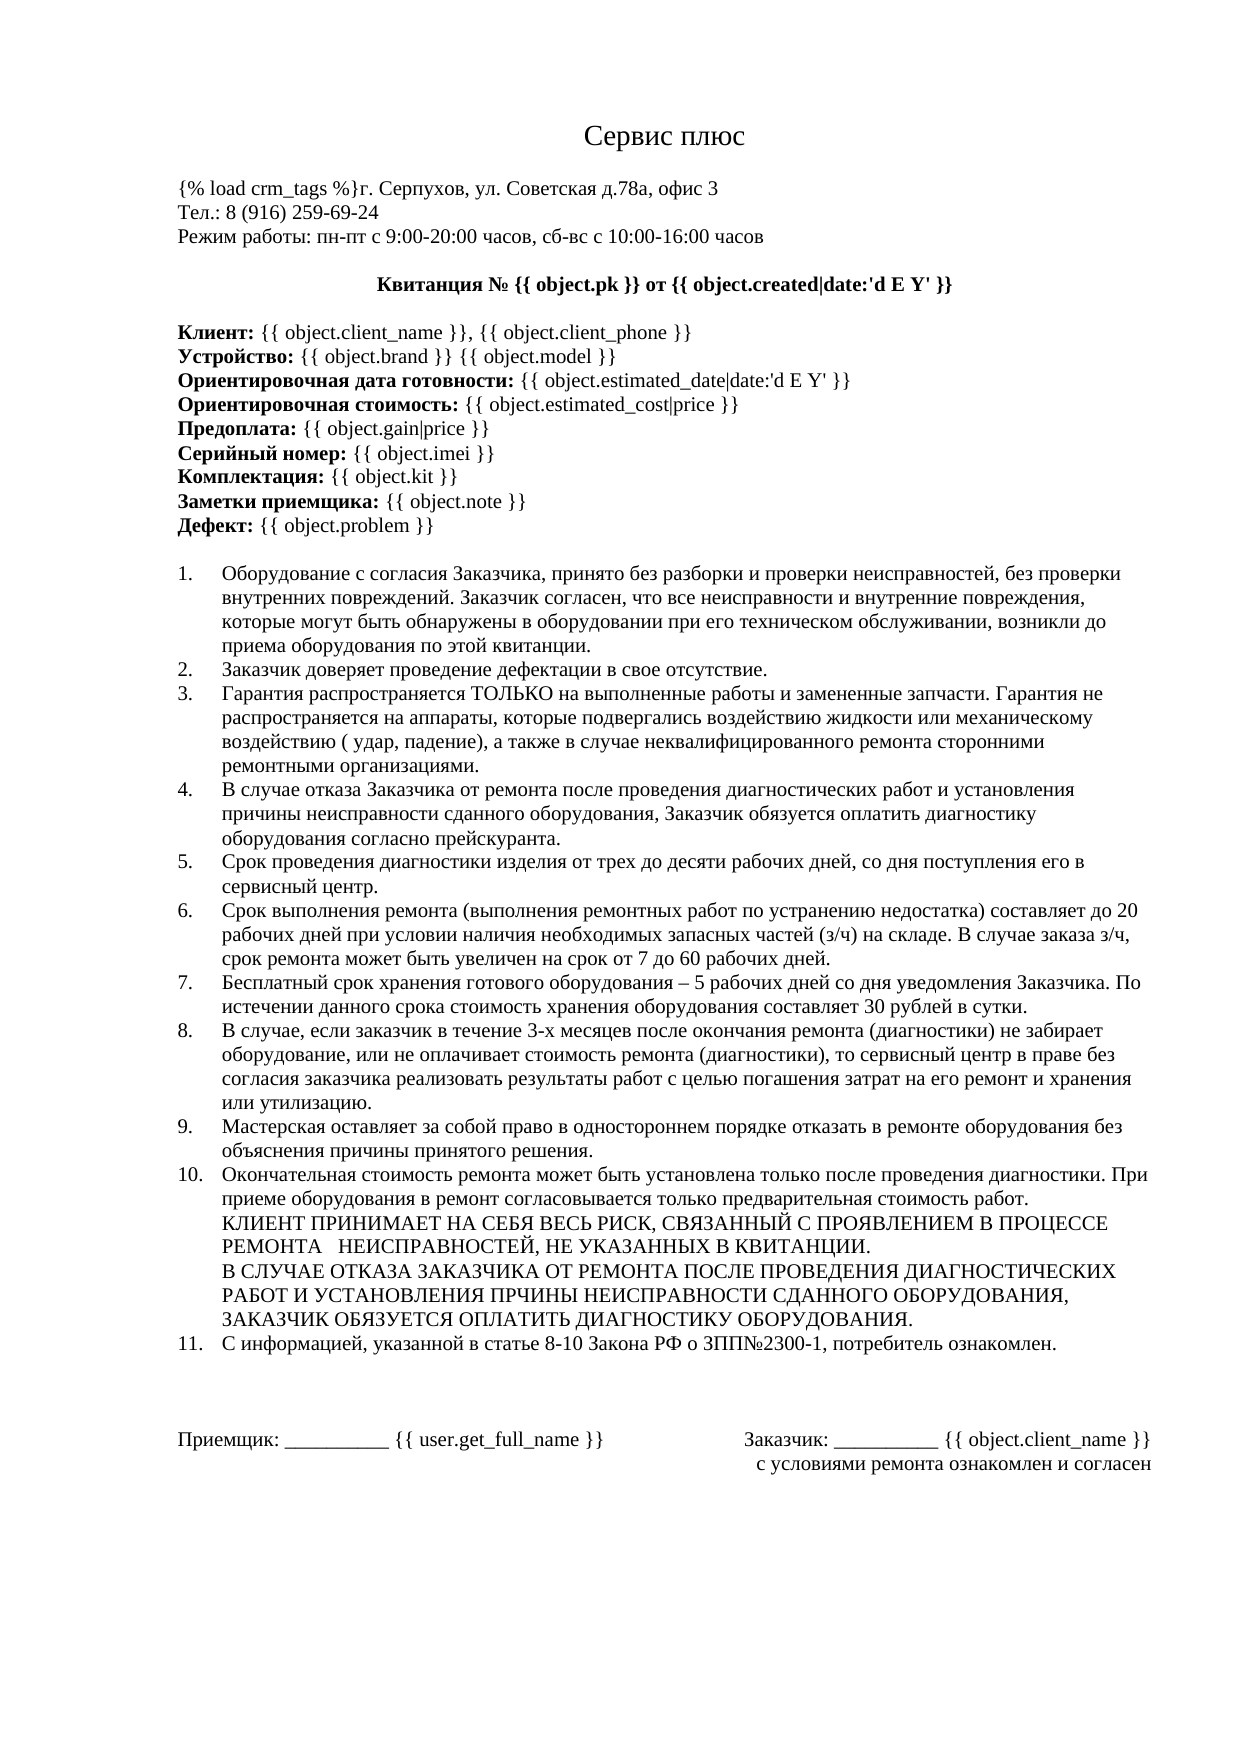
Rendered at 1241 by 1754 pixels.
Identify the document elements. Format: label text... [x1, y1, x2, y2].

text В СЛУЧАЕ ОТКАЗА ЗАКАЗЧИКА ОТ РЕМОНТА ПОСЛЕ ПРОВЕДЕНИЯ ДИАГНОСТИЧЕСКИХ РАБОТ И УСТАНОВЛЕНИЯ ПРЧИНЫ НЕИСПРАВНОСТИ СДАННОГО ОБОРУДОВАНИЯ, ЗАКАЗЧИК ОБЯЗУЕТСЯ ОПЛАТИТЬ ДИАГНОСТИКУ ОБОРУДОВАНИЯ. [222, 1258, 1152, 1331]
text Клиент: {{ object.client_name }}, {{ object.client_phone }} [177, 320, 1152, 344]
text Квитанция № {{ object.pk }} от {{ object.created|date:'d E Y' }} [177, 272, 1152, 296]
text Комплектация: {{ object.kit }} [177, 464, 1152, 488]
text Приемщик: __________ {{ user.get_full_name }} Заказчик: __________ {{ object.client_name }} [177, 1427, 1152, 1451]
list В случае, если заказчик в течение 3-х месяцев после окончания ремонта (диагностики) не забирает оборудование, или не оплачивает стоимость ремонта (диагностики), то сервисный центр в праве без согласия заказчика реализовать результаты работ с целью погашения затрат на его ремонт и хранения или утилизацию. [177, 1018, 1152, 1114]
text Заметки приемщика: {{ object.note }} [177, 488, 1152, 513]
text Предоплата: {{ object.gain|price }} [177, 416, 1152, 440]
text Ориентировочная дата готовности: {{ object.estimated_date|date:'d E Y' }} [177, 368, 1152, 392]
text с условиями ремонта ознакомлен и согласен [177, 1451, 1152, 1475]
list Срок проведения диагностики изделия от трех до десяти рабочих дней, со дня поступления его в сервисный центр. [177, 849, 1152, 898]
list Заказчик доверяет проведение дефектации в свое отсутствие. [177, 657, 1152, 681]
list С информацией, указанной в статье 8-10 Закона РФ о ЗПП№2300-1, потребитель ознакомлен. [177, 1331, 1152, 1355]
list В случае отказа Заказчика от ремонта после проведения диагностических работ и установления причины неисправности сданного оборудования, Заказчик обязуется оплатить диагностику оборудования согласно прейскуранта. [177, 777, 1152, 849]
list Оборудование с согласия Заказчика, принято без разборки и проверки неисправностей, без проверки внутренних повреждений. Заказчик согласен, что все неисправности и внутренние повреждения, которые могут быть обнаружены в оборудовании при его техническом обслуживании, возникли до приема оборудования по этой квитанции. [177, 561, 1152, 657]
list Мастерская оставляет за собой право в одностороннем порядке отказать в ремонте оборудования без объяснения причины принятого решения. [177, 1114, 1152, 1162]
text Сервис плюс [177, 118, 1152, 152]
text Дефект: {{ object.problem }} [177, 513, 1152, 537]
text Серийный номер: {{ object.imei }} [177, 440, 1152, 464]
text Тел.: 8 (916) 259-69-24 [177, 200, 1152, 224]
list Бесплатный срок хранения готового оборудования – 5 рабочих дней со дня уведомления Заказчика. По истечении данного срока стоимость хранения оборудования составляет 30 рублей в сутки. [177, 970, 1152, 1018]
list Срок выполнения ремонта (выполнения ремонтных работ по устранению недостатка) составляет до 20 рабочих дней при условии наличия необходимых запасных частей (з/ч) на складе. В случае заказа з/ч, срок ремонта может быть увеличен на срок от 7 до 60 рабочих дней. [177, 898, 1152, 970]
text Устройство: {{ object.brand }} {{ object.model }} [177, 344, 1152, 368]
list Гарантия распространяется ТОЛЬКО на выполненные работы и замененные запчасти. Гарантия не распространяется на аппараты, которые подвергались воздействию жидкости или механическому воздействию ( удар, падение), а также в случае неквалифицированного ремонта сторонними ремонтными организациями. [177, 681, 1152, 777]
text КЛИЕНТ ПРИНИМАЕТ НА СЕБЯ ВЕСЬ РИСК, СВЯЗАННЫЙ С ПРОЯВЛЕНИЕМ В ПРОЦЕССЕ РЕМОНТА НЕИСПРАВНОСТЕЙ, НЕ УКАЗАННЫХ В КВИТАНЦИИ. [222, 1210, 1152, 1258]
list Окончательная стоимость ремонта может быть установлена только после проведения диагностики. При приеме оборудования в ремонт согласовывается только предварительная стоимость работ. [177, 1162, 1152, 1210]
text Ориентировочная стоимость: {{ object.estimated_cost|price }} [177, 392, 1152, 416]
text {% load crm_tags %}г. Серпухов, ул. Советская д.78а, офис 3 [177, 176, 1152, 200]
text Режим работы: пн-пт с 9:00-20:00 часов, сб-вс с 10:00-16:00 часов [177, 224, 1152, 248]
